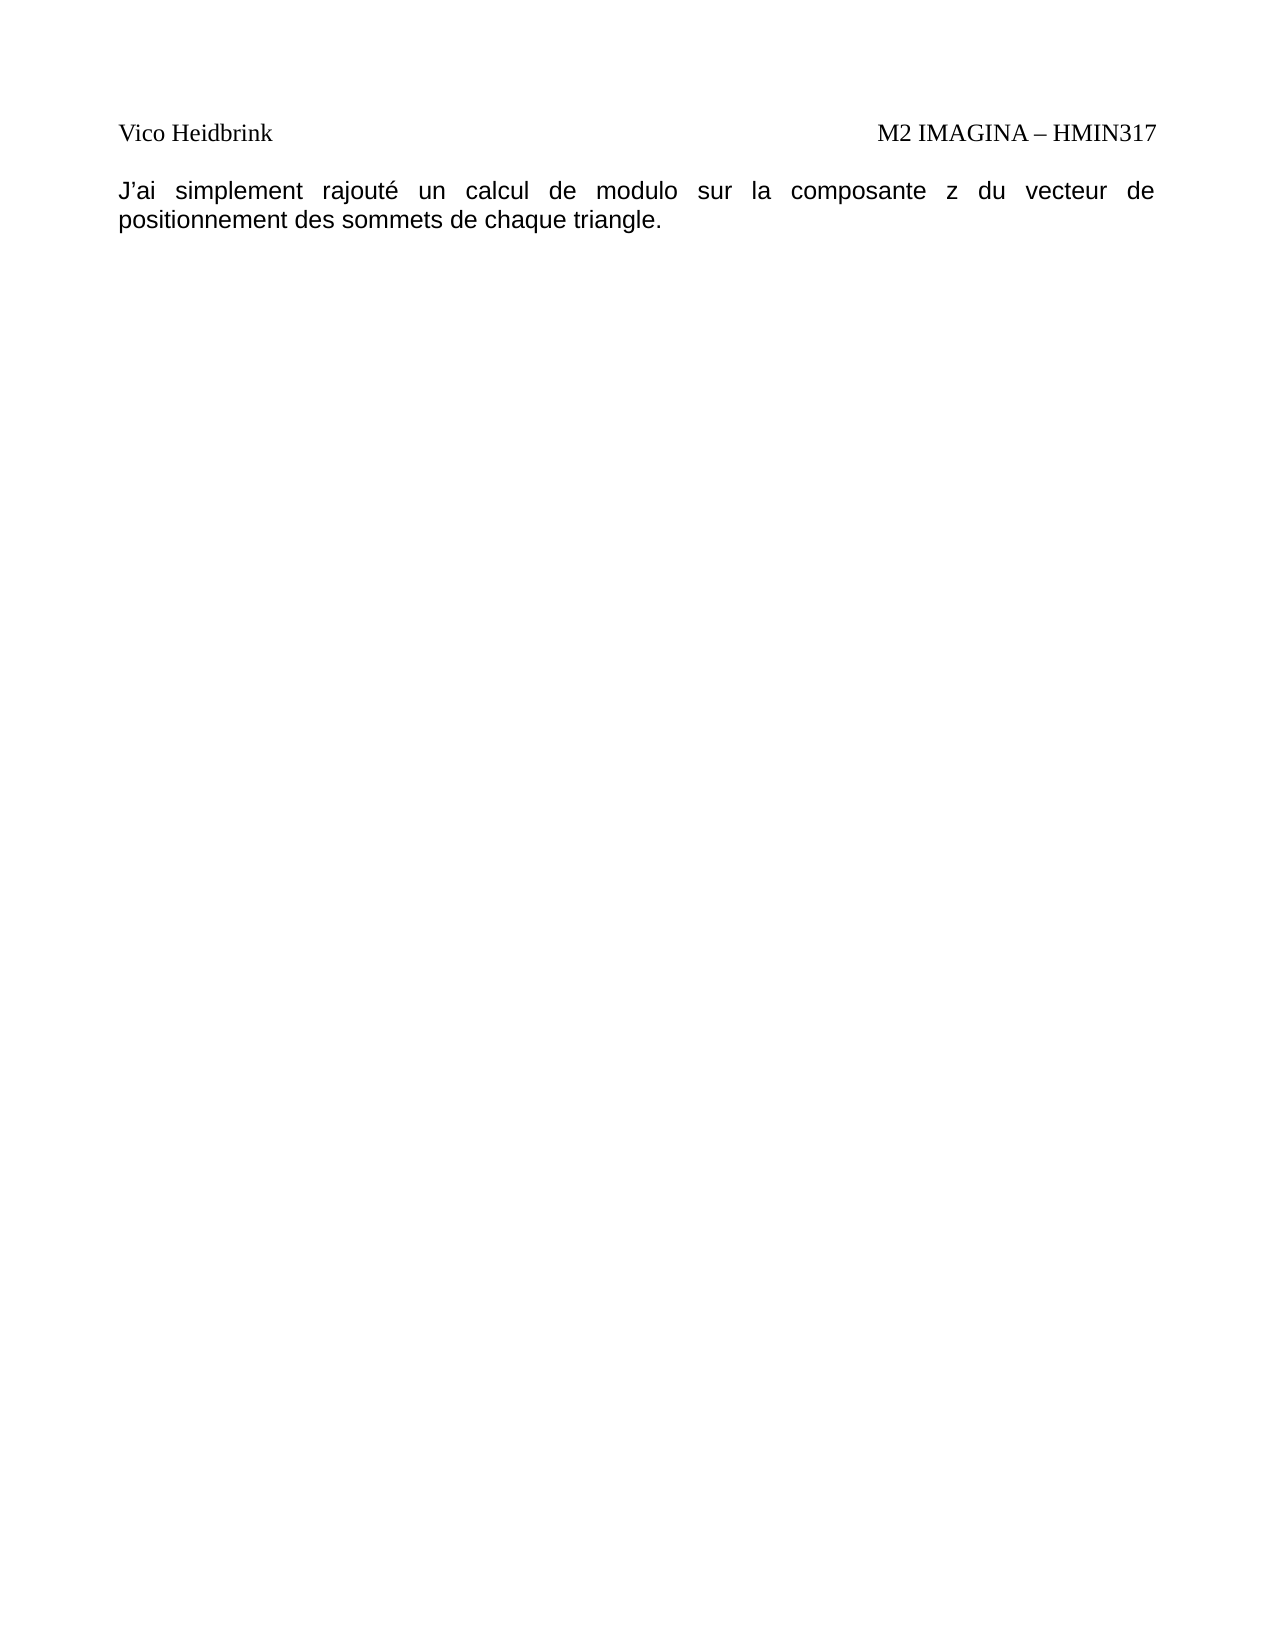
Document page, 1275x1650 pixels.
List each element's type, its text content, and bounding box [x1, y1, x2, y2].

text J’ai simplement rajouté un calcul de modulo sur la composante z du vecteur de positionnement des sommets de chaque triangle. [118, 176, 1157, 234]
